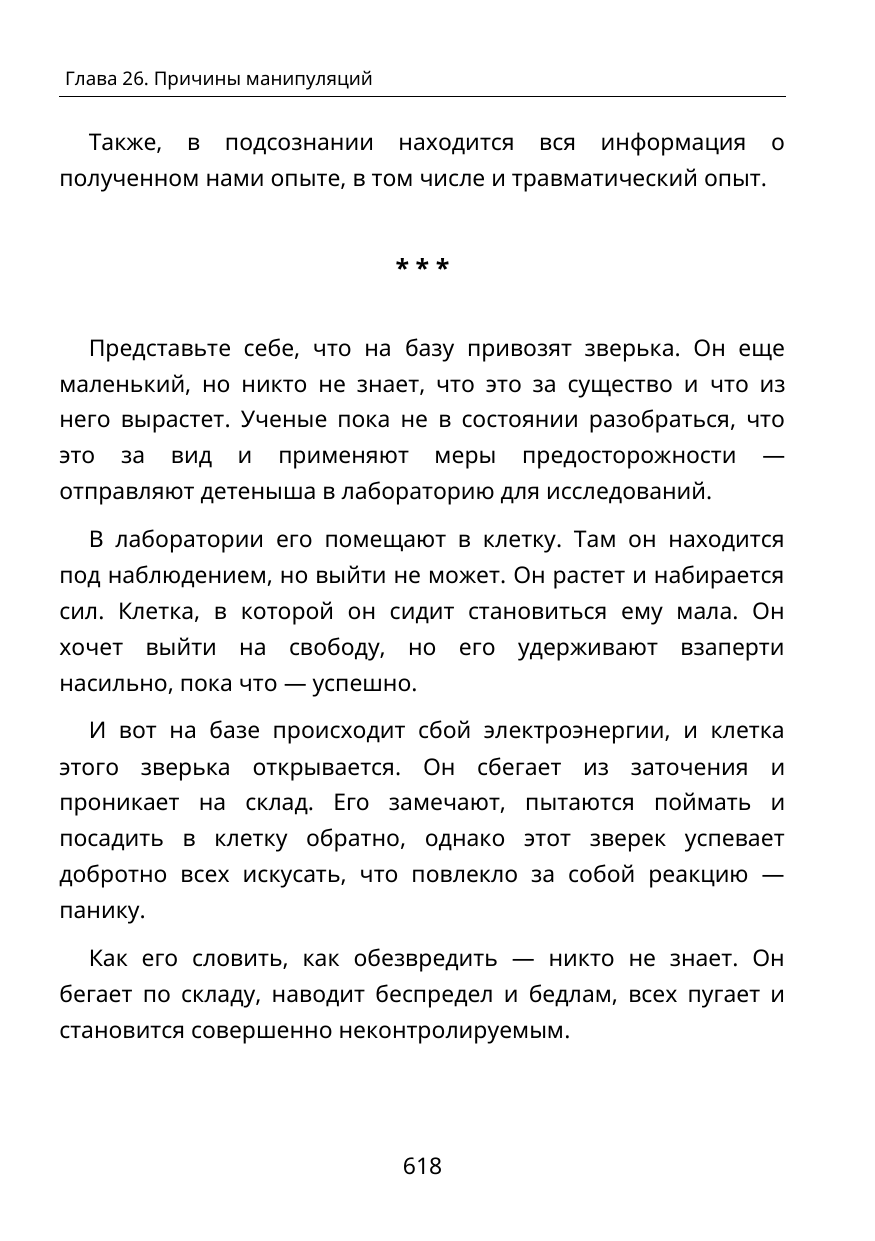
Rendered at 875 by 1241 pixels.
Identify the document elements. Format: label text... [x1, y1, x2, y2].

text В лаборатории его помещают в клетку. Там он находится под наблюдением, но выйти не может. Он растет и набирается сил. Клетка, в которой он сидит становиться ему мала. Он хочет выйти на свободу, но его удерживают взаперти насильно, пока что — успешно. [59, 523, 786, 698]
text Также, в подсознании находится вся информация о полученном нами опыте, в том числе и травматический опыт. [59, 126, 786, 193]
text Как его словить, как обезвредить — никто не знает. Он бегает по складу, наводит беспредел и бедлам, всех пугает и становится совершенно неконтролируемым. [59, 942, 786, 1045]
text И вот на базе происходит сбой электроэнергии, и клетка этого зверька открывается. Он сбегает из заточения и проникает на склад. Его замечают, пытаются поймать и посадить в клетку обратно, однако этот зверек успевает добротно всех искусать, что повлекло за собой реакцию — панику. [59, 714, 786, 925]
text Представьте себе, что на базу привозят зверька. Он еще маленький, но никто не знает, что это за существо и что из него вырастет. Ученые пока не в состоянии разобраться, что это за вид и применяют меры предосторожности — отправляют детеныша в лабораторию для исследований. [59, 332, 786, 507]
subtitle * * * [59, 251, 786, 285]
